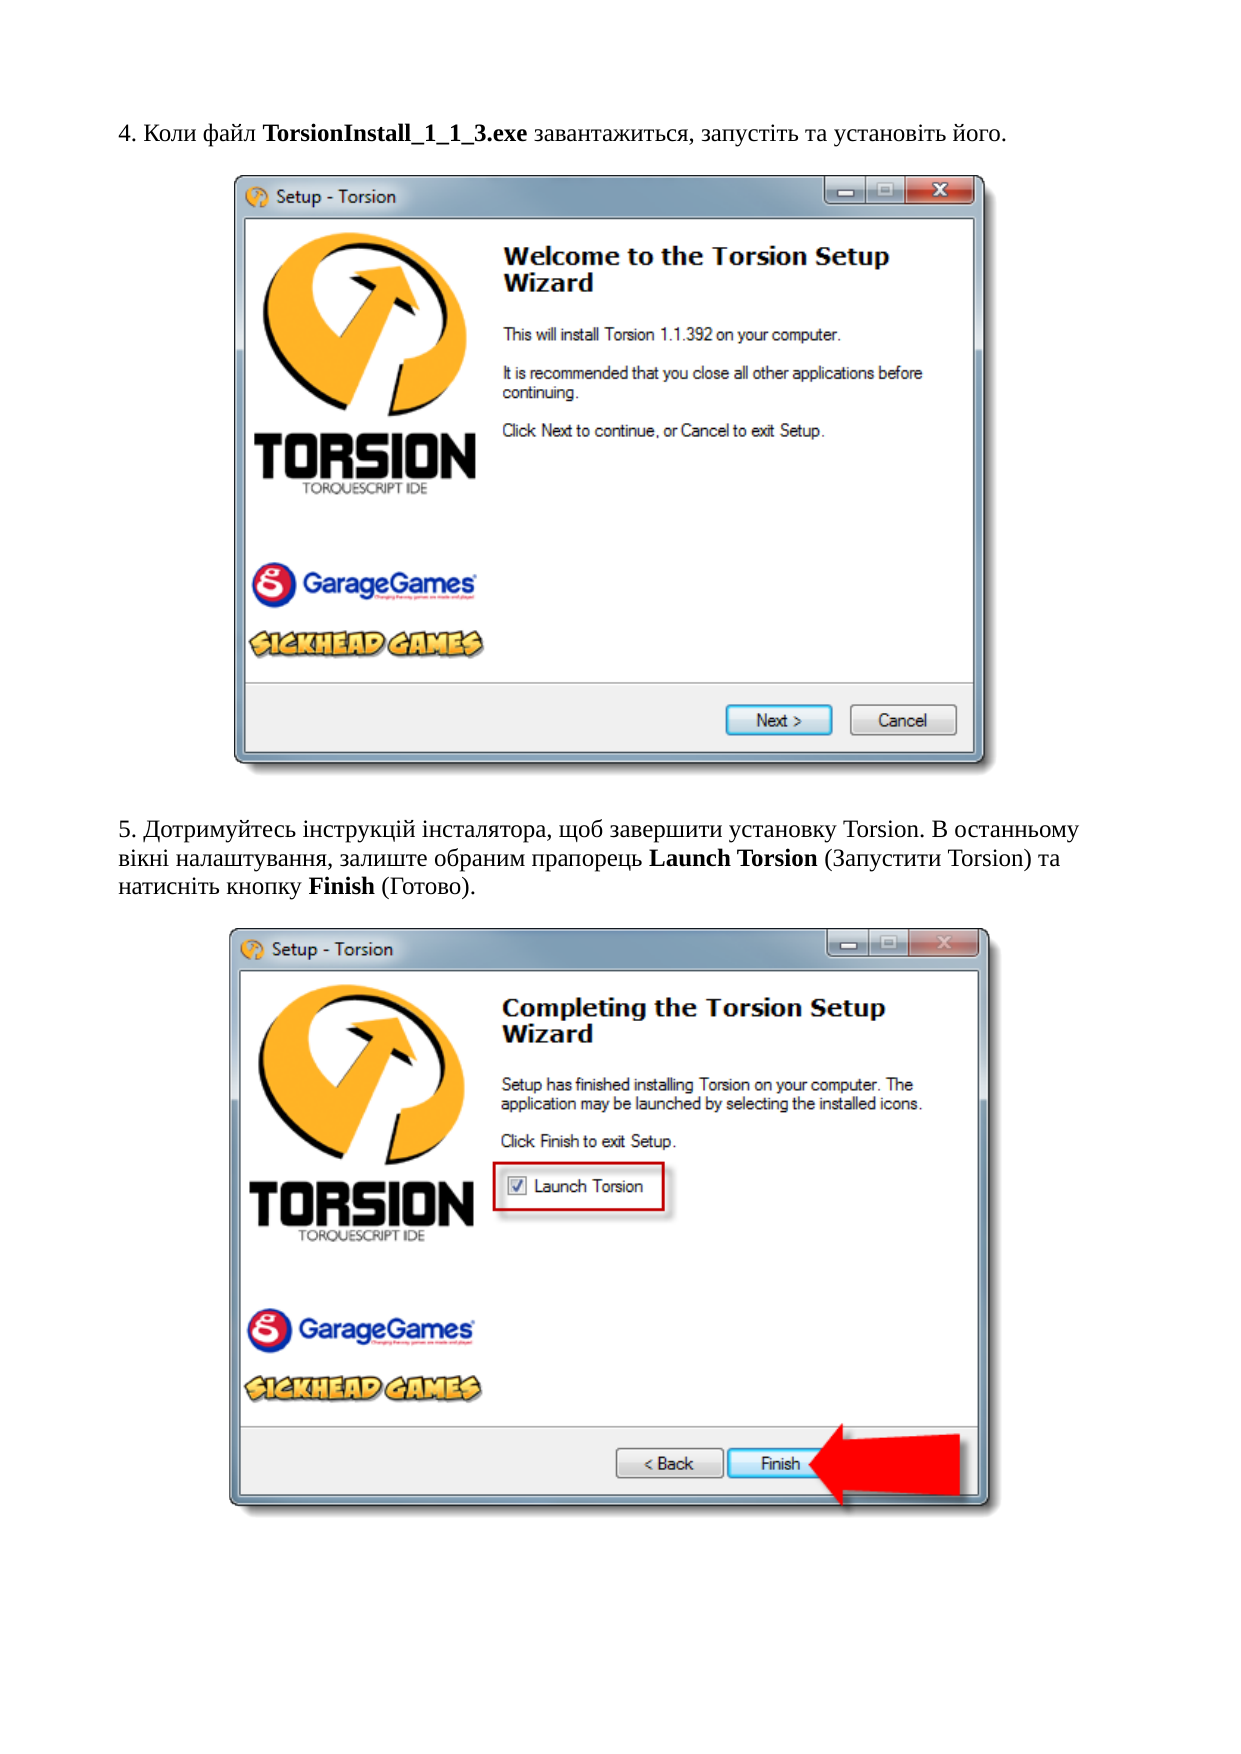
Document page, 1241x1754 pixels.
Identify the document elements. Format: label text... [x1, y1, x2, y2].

picture [229, 928, 1012, 1528]
text 5. Дотримуйтесь інструкцій інсталятора, щоб завершити установку Torsion. В останньому вікні налаштування, залиште обраним прапорець Launch Torsion (Запустити Torsion) та натисніть кнопку Finish (Готово). [118, 814, 1122, 900]
picture [234, 175, 1007, 786]
text 4. Коли файл TorsionInstall_1_1_3.exe завантажиться, запустіть та установіть його. [118, 118, 1122, 147]
